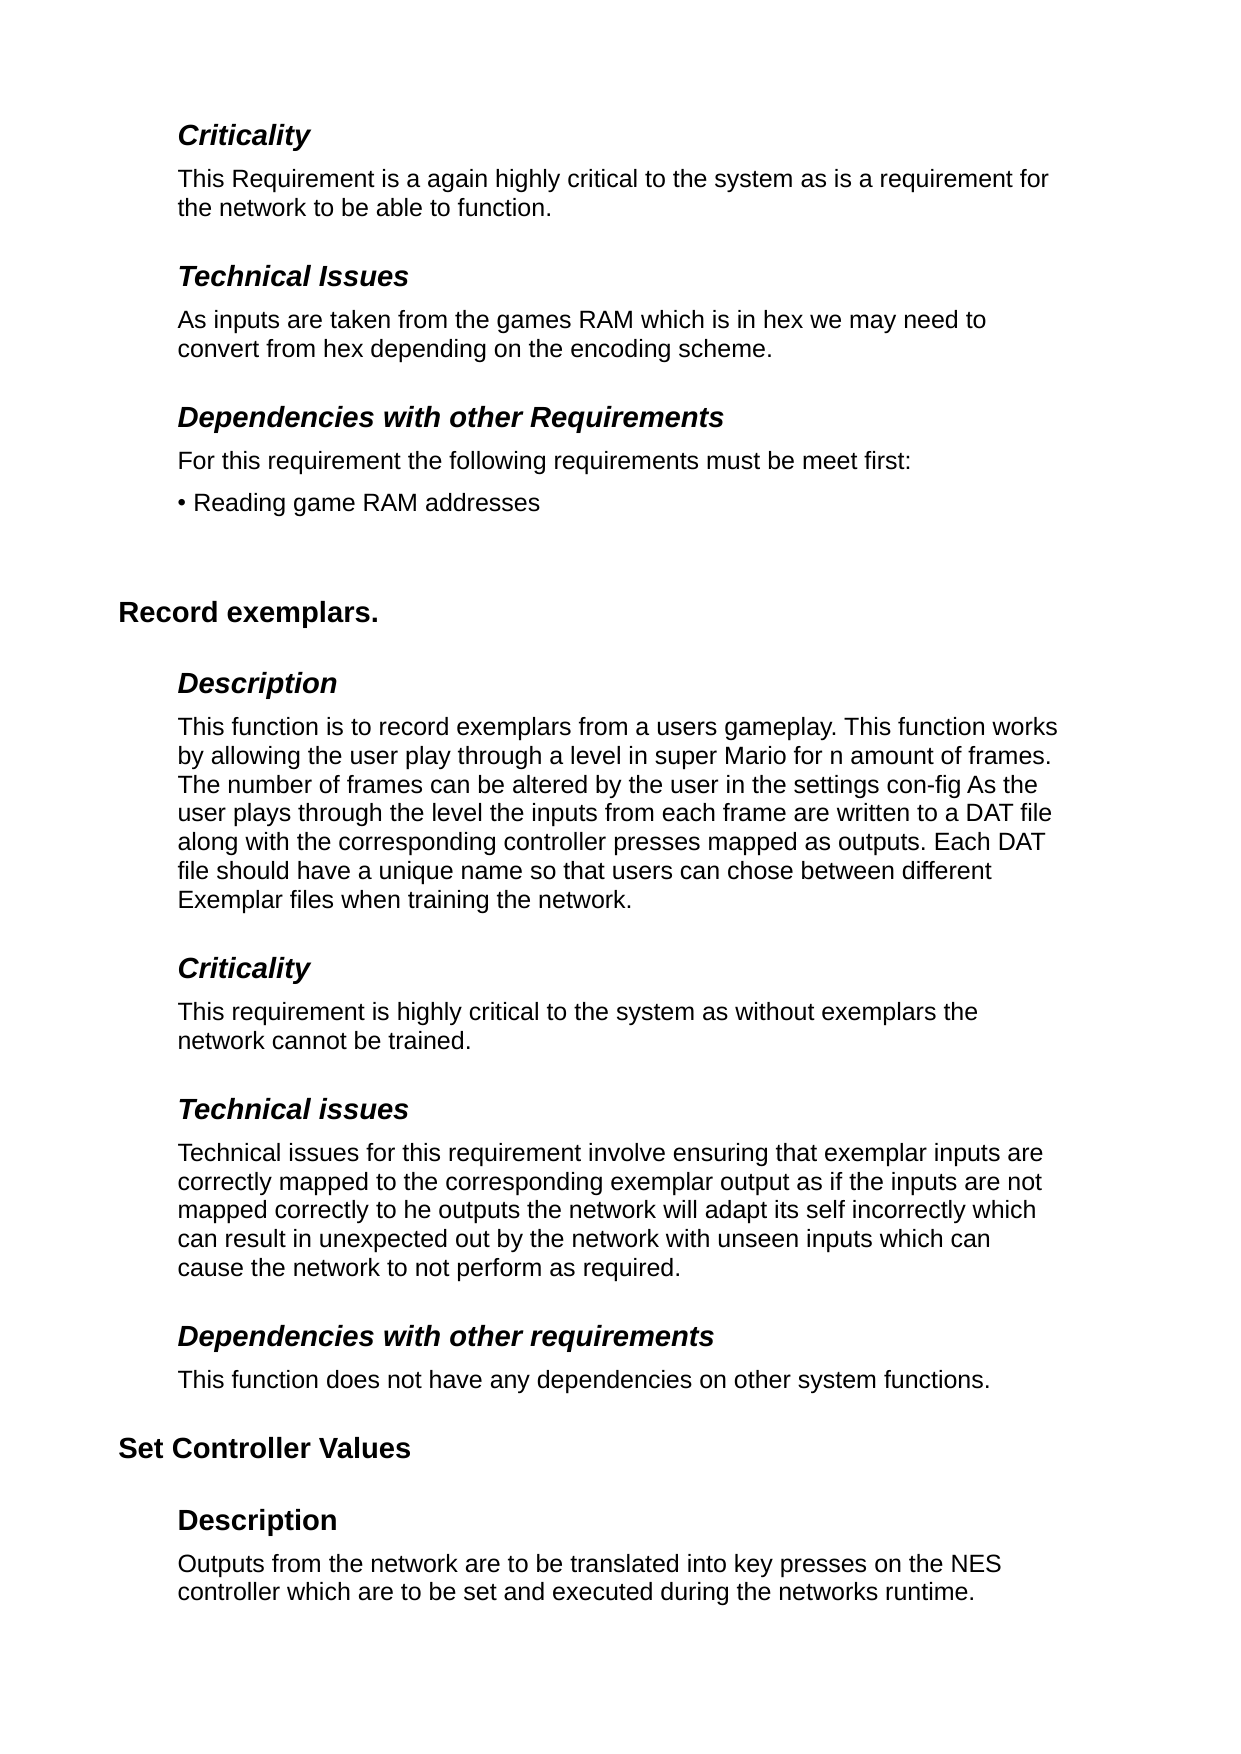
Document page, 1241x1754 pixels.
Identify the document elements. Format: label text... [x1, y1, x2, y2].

subtitle Criticality [177, 951, 1063, 984]
text This function does not have any dependencies on other system functions. [177, 1365, 1063, 1394]
text This requirement is highly critical to the system as without exemplars the network cannot be trained. [177, 997, 1063, 1054]
subtitle Dependencies with other Requirements [177, 400, 1063, 434]
text As inputs are taken from the games RAM which is in hex we may need to convert from hex depending on the encoding scheme. [177, 305, 1063, 363]
text This Requirement is a again highly critical to the system as is a requirement for the network to be able to function. [177, 164, 1063, 222]
subtitle Technical issues [177, 1092, 1063, 1126]
text Outputs from the network are to be translated into key presses on the NES controller which are to be set and executed during the networks runtime. [177, 1549, 1063, 1606]
subtitle Record exemplars. [118, 595, 1122, 629]
subtitle Set Controller Values [118, 1432, 1122, 1465]
subtitle Description [177, 1503, 1063, 1536]
list Reading game RAM addresses [177, 487, 1063, 516]
subtitle Criticality [177, 118, 1063, 152]
subtitle Dependencies with other requirements [177, 1319, 1063, 1353]
subtitle Technical Issues [177, 259, 1063, 293]
text Technical issues for this requirement involve ensuring that exemplar inputs are correctly mapped to the corresponding exemplar output as if the inputs are not mapped correctly to he outputs the network will adapt its self incorrectly which can result in unexpected out by the network with unseen inputs which can cause the network to not perform as required. [177, 1138, 1063, 1282]
text For this requirement the following requirements must be meet first: [177, 446, 1063, 475]
subtitle Description [177, 666, 1063, 700]
text This function is to record exemplars from a users gameplay. This function works by allowing the user play through a level in super Mario for n amount of frames. The number of frames can be altered by the user in the settings con-fig As the user plays through the level the inputs from each frame are written to a DAT file along with the corresponding controller presses mapped as outputs. Each DAT file should have a unique name so that users can chose between different Exemplar files when training the network. [177, 712, 1063, 913]
